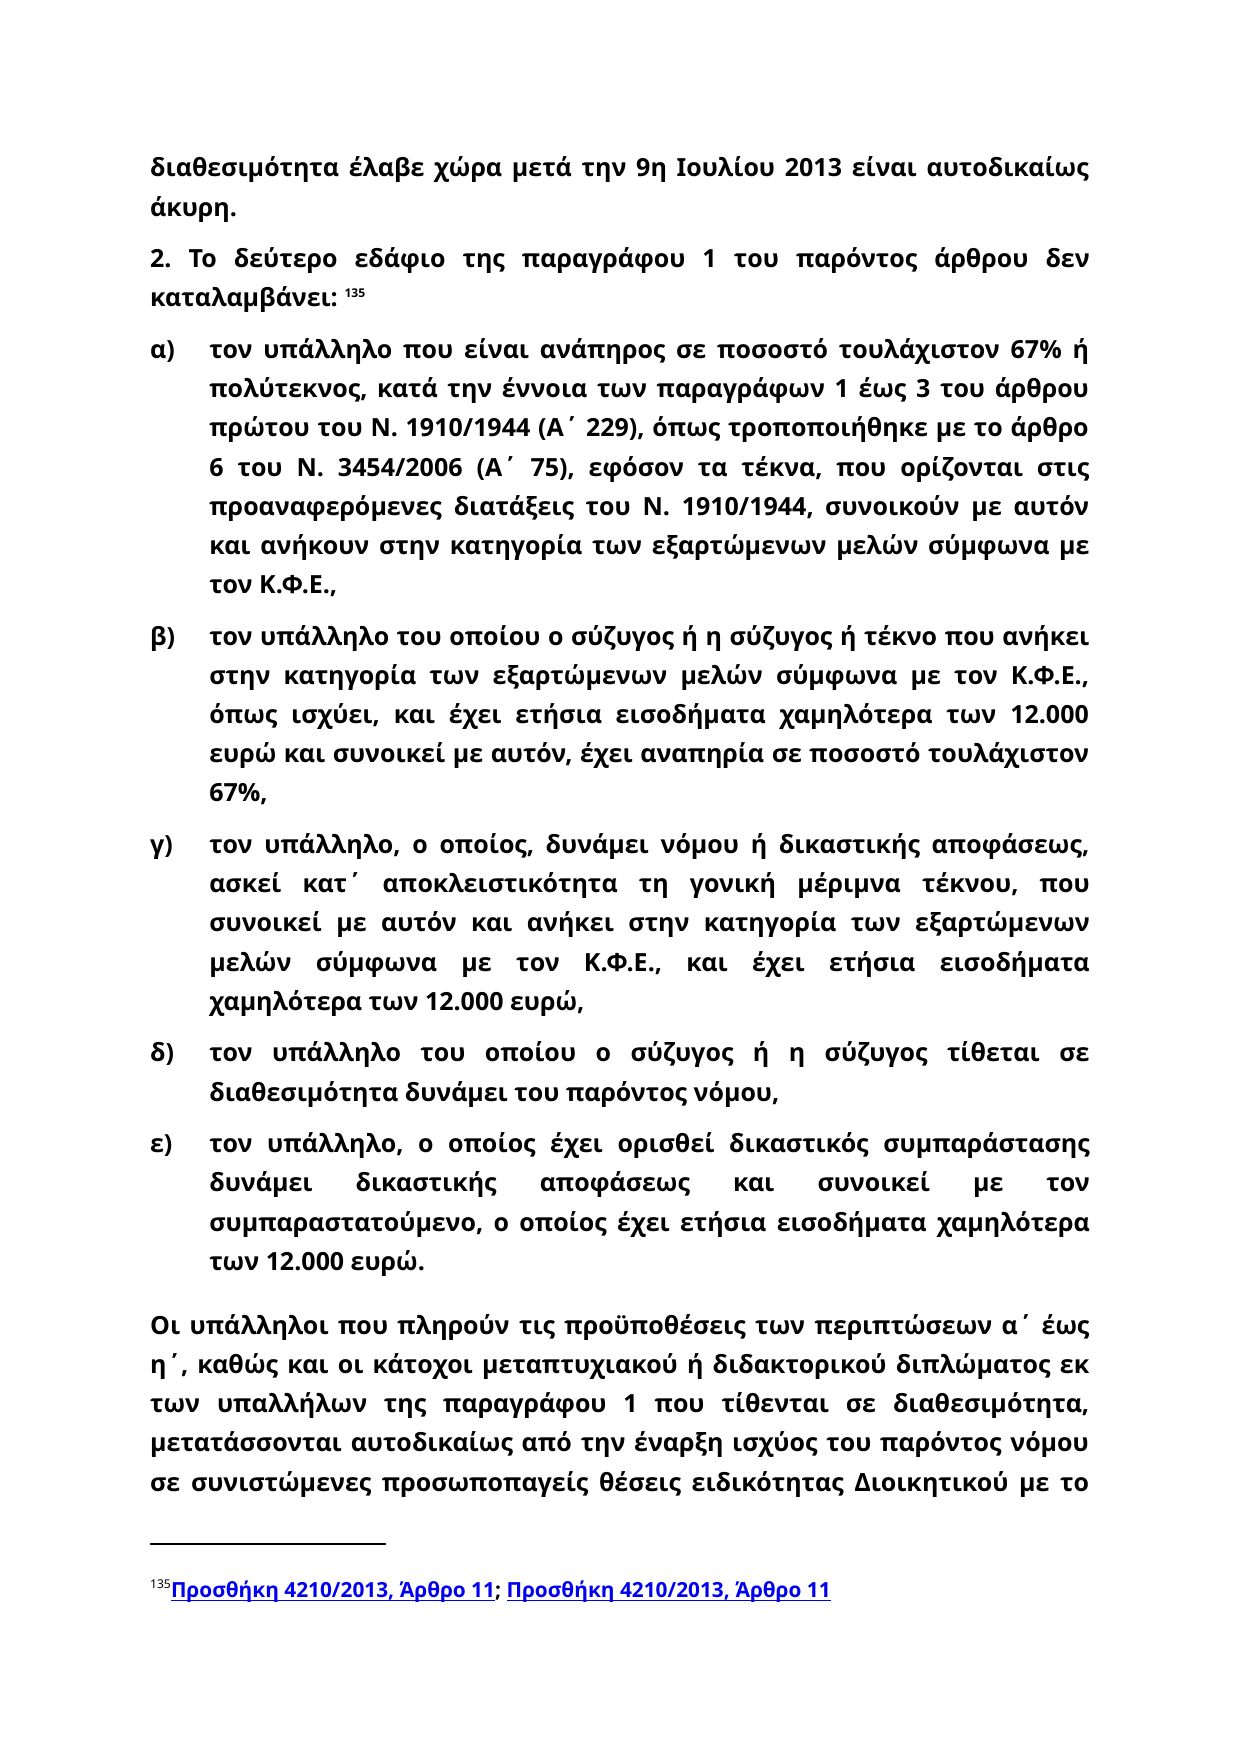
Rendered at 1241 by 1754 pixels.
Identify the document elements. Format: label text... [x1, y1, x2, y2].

text 2. Το δεύτερο εδάφιο της παραγράφου 1 του παρόντος άρθρου δεν καταλαμβάνει: [150, 241, 1090, 314]
list ε) τον υπάλληλο, ο οποίος έχει ορισθεί δικαστικός συμπαράστασης δυνάμει δικαστικής αποφάσεως και συνοικεί με τον συμπαραστατούμενο, ο οποίος έχει ετήσια εισοδήματα χαμηλότερα των 12.000 ευρώ. [150, 1126, 1090, 1277]
text Οι υπάλληλοι που πληρούν τις προϋποθέσεις των περιπτώσεων α΄ έως η΄, καθώς και οι κάτοχοι μεταπτυχιακού ή διδακτορικού διπλώματος εκ των υπαλλήλων της παραγράφου 1 που τίθενται σε διαθεσιμότητα, μετατάσσονται αυτοδικαίως από την έναρξη ισχύος του παρόντος νόμου σε συνιστώμενες προσωποπαγείς θέσεις ειδικότητας Διοικητικού με το [150, 1307, 1090, 1498]
list β) τον υπάλληλο του οποίου ο σύζυγος ή η σύζυγος ή τέκνο που ανήκει στην κατηγορία των εξαρτώμενων μελών σύμφωνα με τον Κ.Φ.Ε., όπως ισχύει, και έχει ετήσια εισοδήματα χαμηλότερα των 12.000 ευρώ και συνοικεί με αυτόν, έχει αναπηρία σε ποσοστό τουλάχιστον 67%, [150, 618, 1090, 809]
text διαθεσιμότητα έλαβε χώρα μετά την 9η Ιουλίου 2013 είναι αυτοδικαίως άκυρη. [150, 150, 1090, 223]
list δ) τον υπάλληλο του οποίου ο σύζυγος ή η σύζυγος τίθεται σε διαθεσιμότητα δυνάμει του παρόντος νόμου, [150, 1035, 1090, 1108]
text Προσθήκη 4210/2013, Άρθρο 11; Προσθήκη 4210/2013, Άρθρο 11 [150, 1576, 1090, 1604]
list α) τον υπάλληλο που είναι ανάπηρος σε ποσοστό τουλάχιστον 67% ή πολύτεκνος, κατά την έννοια των παραγράφων 1 έως 3 του άρθρου πρώτου του Ν. 1910/1944 (Α΄ 229), όπως τροποποιήθηκε με το άρθρο 6 του Ν. 3454/2006 (Α΄ 75), εφόσον τα τέκνα, που ορίζονται στις προαναφερόμενες διατάξεις του Ν. 1910/1944, συνοικούν με αυτόν και ανήκουν στην κατηγορία των εξαρτώμενων μελών σύμφωνα με τον Κ.Φ.Ε., [150, 332, 1090, 601]
list γ) τον υπάλληλο, ο οποίος, δυνάμει νόμου ή δικαστικής αποφάσεως, ασκεί κατ΄ αποκλειστικότητα τη γονική μέριμνα τέκνου, που συνοικεί με αυτόν και ανήκει στην κατηγορία των εξαρτώμενων μελών σύμφωνα με τον Κ.Φ.Ε., και έχει ετήσια εισοδήματα χαμηλότερα των 12.000 ευρώ, [150, 827, 1090, 1017]
